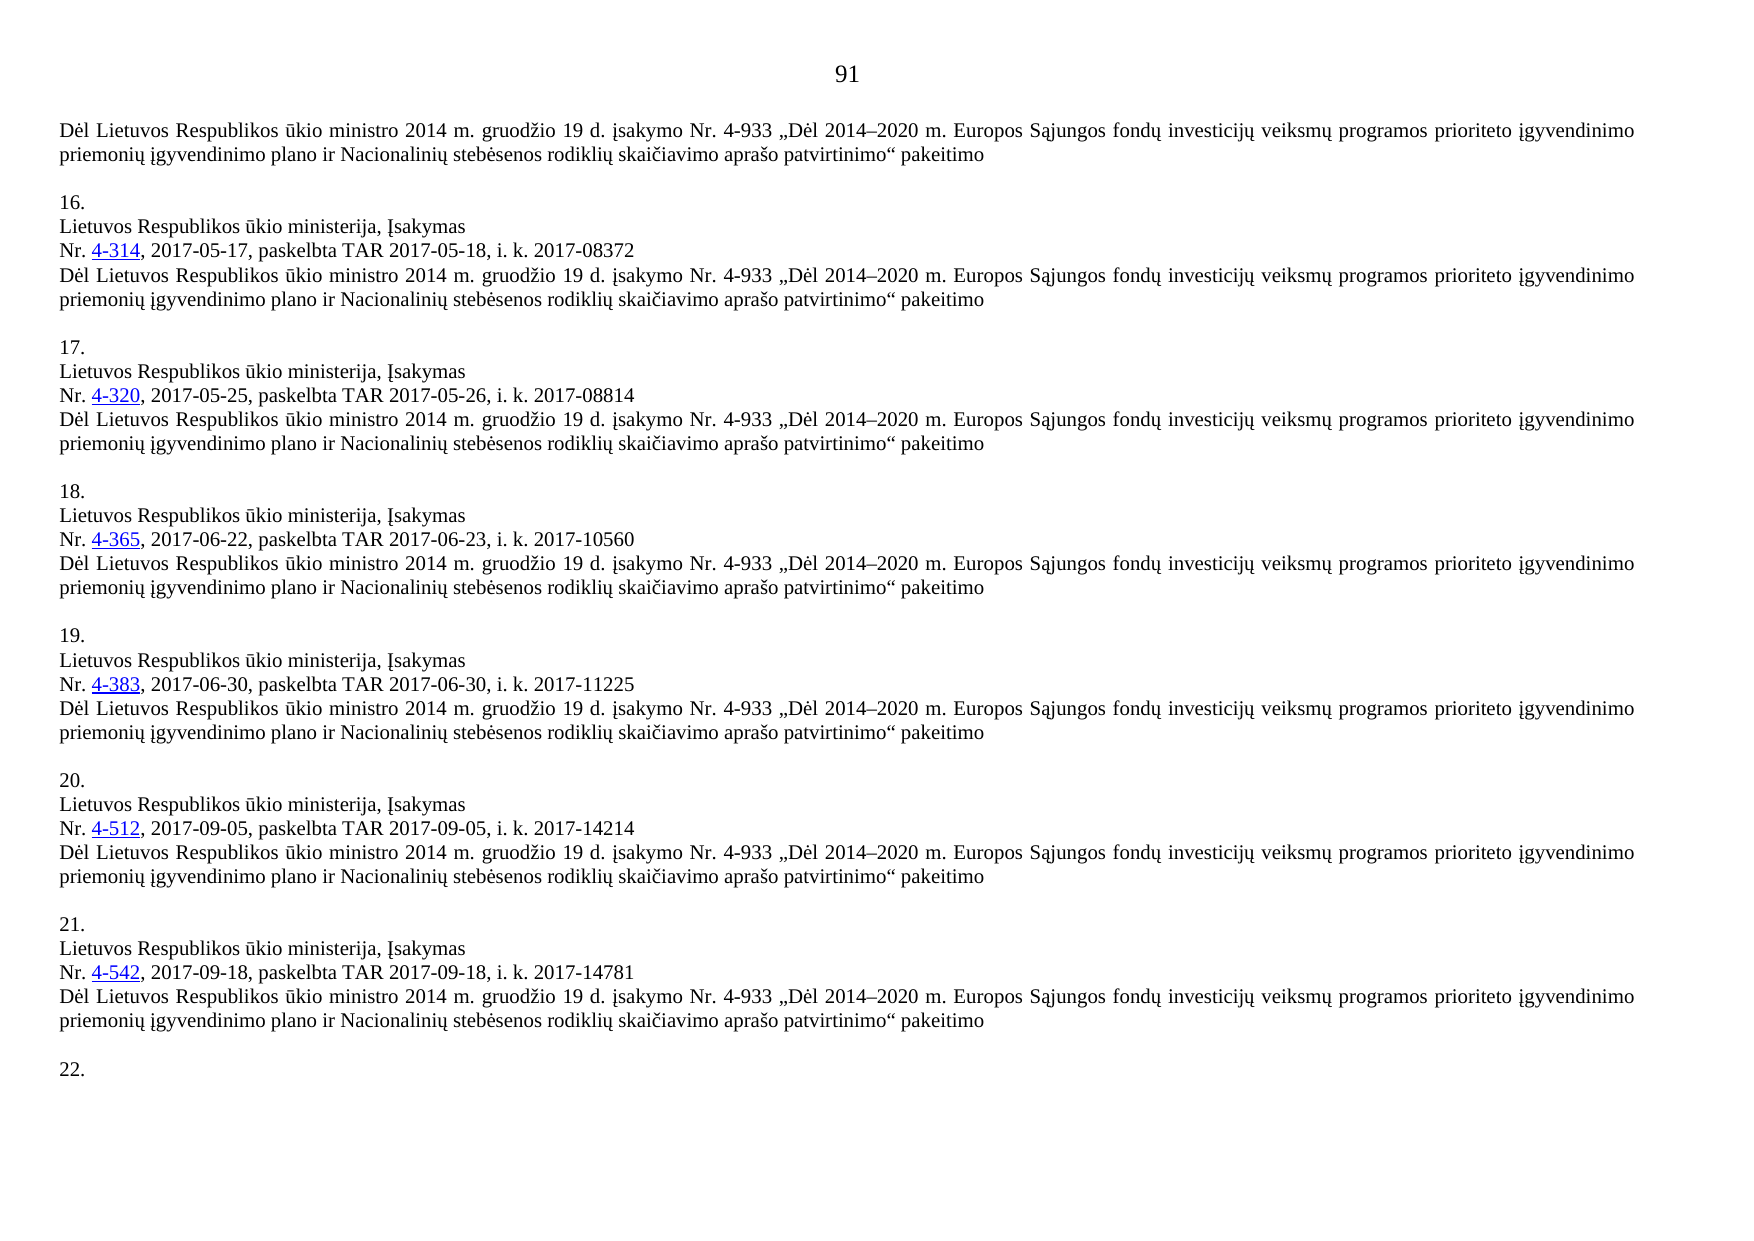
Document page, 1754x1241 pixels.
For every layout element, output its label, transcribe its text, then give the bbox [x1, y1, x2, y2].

text 17. [59, 335, 1636, 359]
text Dėl Lietuvos Respublikos ūkio ministro 2014 m. gruodžio 19 d. įsakymo Nr. 4-933 „Dėl 2014–2020 m. Europos Sąjungos fondų investicijų veiksmų programos prioriteto įgyvendinimo priemonių įgyvendinimo plano ir Nacionalinių stebėsenos rodiklių skaičiavimo aprašo patvirtinimo“ pakeitimo [59, 696, 1636, 744]
text Dėl Lietuvos Respublikos ūkio ministro 2014 m. gruodžio 19 d. įsakymo Nr. 4-933 „Dėl 2014–2020 m. Europos Sąjungos fondų investicijų veiksmų programos prioriteto įgyvendinimo priemonių įgyvendinimo plano ir Nacionalinių stebėsenos rodiklių skaičiavimo aprašo patvirtinimo“ pakeitimo [59, 407, 1636, 455]
text Dėl Lietuvos Respublikos ūkio ministro 2014 m. gruodžio 19 d. įsakymo Nr. 4-933 „Dėl 2014–2020 m. Europos Sąjungos fondų investicijų veiksmų programos prioriteto įgyvendinimo priemonių įgyvendinimo plano ir Nacionalinių stebėsenos rodiklių skaičiavimo aprašo patvirtinimo“ pakeitimo [59, 551, 1636, 599]
text 16. [59, 190, 1636, 214]
text 21. [59, 912, 1636, 936]
text 22. [59, 1057, 1636, 1081]
text Dėl Lietuvos Respublikos ūkio ministro 2014 m. gruodžio 19 d. įsakymo Nr. 4-933 „Dėl 2014–2020 m. Europos Sąjungos fondų investicijų veiksmų programos prioriteto įgyvendinimo priemonių įgyvendinimo plano ir Nacionalinių stebėsenos rodiklių skaičiavimo aprašo patvirtinimo“ pakeitimo [59, 840, 1636, 888]
text Nr. 4-365, 2017-06-22, paskelbta TAR 2017-06-23, i. k. 2017-10560 [59, 527, 1636, 551]
text Nr. 4-542, 2017-09-18, paskelbta TAR 2017-09-18, i. k. 2017-14781 [59, 960, 1636, 984]
text Dėl Lietuvos Respublikos ūkio ministro 2014 m. gruodžio 19 d. įsakymo Nr. 4-933 „Dėl 2014–2020 m. Europos Sąjungos fondų investicijų veiksmų programos prioriteto įgyvendinimo priemonių įgyvendinimo plano ir Nacionalinių stebėsenos rodiklių skaičiavimo aprašo patvirtinimo“ pakeitimo [59, 984, 1636, 1032]
text Lietuvos Respublikos ūkio ministerija, Įsakymas [59, 359, 1636, 383]
text Lietuvos Respublikos ūkio ministerija, Įsakymas [59, 503, 1636, 527]
text Nr. 4-512, 2017-09-05, paskelbta TAR 2017-09-05, i. k. 2017-14214 [59, 816, 1636, 840]
text Lietuvos Respublikos ūkio ministerija, Įsakymas [59, 647, 1636, 672]
text Dėl Lietuvos Respublikos ūkio ministro 2014 m. gruodžio 19 d. įsakymo Nr. 4-933 „Dėl 2014–2020 m. Europos Sąjungos fondų investicijų veiksmų programos prioriteto įgyvendinimo priemonių įgyvendinimo plano ir Nacionalinių stebėsenos rodiklių skaičiavimo aprašo patvirtinimo“ pakeitimo [59, 118, 1636, 166]
text Lietuvos Respublikos ūkio ministerija, Įsakymas [59, 214, 1636, 238]
text 19. [59, 623, 1636, 647]
text Nr. 4-383, 2017-06-30, paskelbta TAR 2017-06-30, i. k. 2017-11225 [59, 672, 1636, 696]
text 18. [59, 479, 1636, 503]
text Lietuvos Respublikos ūkio ministerija, Įsakymas [59, 936, 1636, 960]
text Nr. 4-320, 2017-05-25, paskelbta TAR 2017-05-26, i. k. 2017-08814 [59, 383, 1636, 407]
text Dėl Lietuvos Respublikos ūkio ministro 2014 m. gruodžio 19 d. įsakymo Nr. 4-933 „Dėl 2014–2020 m. Europos Sąjungos fondų investicijų veiksmų programos prioriteto įgyvendinimo priemonių įgyvendinimo plano ir Nacionalinių stebėsenos rodiklių skaičiavimo aprašo patvirtinimo“ pakeitimo [59, 262, 1636, 311]
text Nr. 4-314, 2017-05-17, paskelbta TAR 2017-05-18, i. k. 2017-08372 [59, 238, 1636, 262]
text 20. [59, 768, 1636, 792]
text Lietuvos Respublikos ūkio ministerija, Įsakymas [59, 792, 1636, 816]
